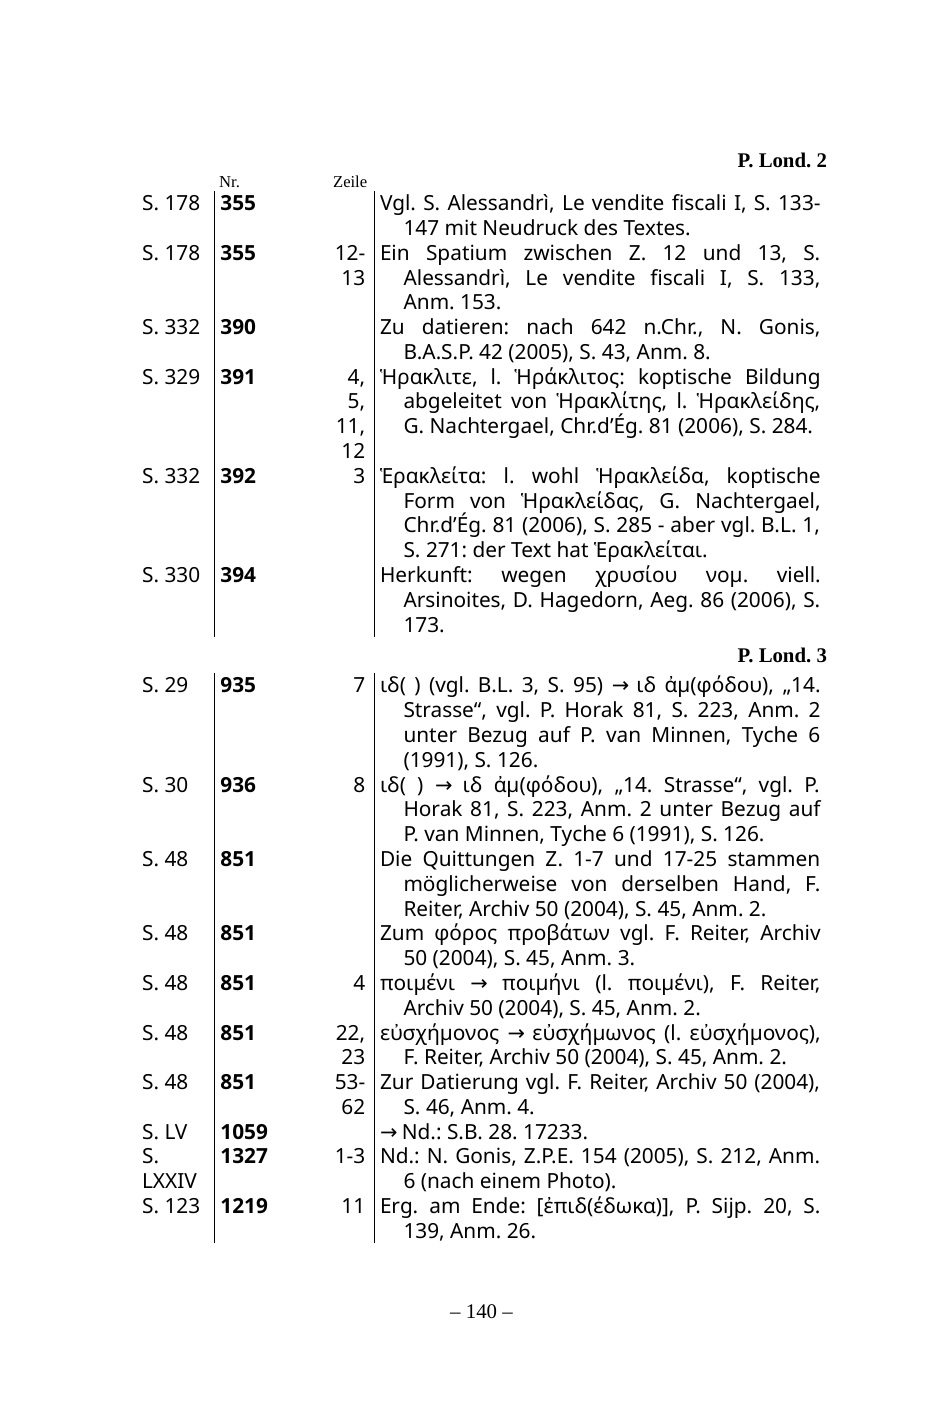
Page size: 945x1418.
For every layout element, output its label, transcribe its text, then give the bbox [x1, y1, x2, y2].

table_cell 851 [215, 971, 319, 1020]
table_cell 4, 5, 11, 12 [319, 364, 374, 463]
table_cell S. LV [136, 1119, 214, 1144]
table_header ιδ( ) (vgl. B.L. 3, S. 95) → ιδ ἀμ(φόδου), „14. Strasse“, vgl. P. Horak 81, S. 223, Anm. 2 unter Bezug auf P. van Minnen, Tyche 6 (1991), S. 126. [375, 673, 827, 772]
table_cell 391 [215, 364, 319, 463]
table_cell S. 48 [136, 921, 214, 971]
table_cell [319, 921, 374, 971]
table_cell Herkunft: wegen χρυσίου νομ. viell. Arsinoites, D. Hagedorn, Aeg. 86 (2006), S. 173. [375, 563, 827, 637]
table_cell 390 [215, 315, 319, 364]
table_cell 1327 [215, 1144, 319, 1194]
table_cell Ein Spatium zwischen Z. 12 und 13, S. Alessandrì, Le vendite fiscali I, S. 133, Anm. 153. [375, 240, 827, 315]
table_cell [319, 1119, 374, 1144]
table_cell S. 178 [136, 240, 214, 315]
table_cell S. 48 [136, 847, 214, 921]
table_cell 4 [319, 971, 374, 1020]
table_cell 394 [215, 563, 319, 637]
subtitle P. Lond. 3 [136, 643, 827, 667]
table_cell 53-62 [319, 1070, 374, 1119]
table_cell S. LXXIV [136, 1144, 214, 1194]
table_cell S. 332 [136, 464, 214, 563]
table_cell 12-13 [319, 240, 374, 315]
table_cell 851 [215, 1020, 319, 1070]
table_cell Zur Datierung vgl. F. Reiter, Archiv 50 (2004), S. 46, Anm. 4. [375, 1070, 827, 1119]
table_cell Nd.: N. Gonis, Z.P.E. 154 (2005), S. 212, Anm. 6 (nach einem Photo). [375, 1144, 827, 1194]
table_cell [319, 191, 374, 240]
table_cell ιδ( ) → ιδ ἀμ(φόδου), „14. Strasse“, vgl. P. Horak 81, S. 223, Anm. 2 unter Bezug auf P. van Minnen, Tyche 6 (1991), S. 126. [375, 772, 827, 847]
table_header 7 [319, 673, 374, 772]
table_cell Zu datieren: nach 642 n.Chr., N. Gonis, B.A.S.P. 42 (2005), S. 43, Anm. 8. [375, 315, 827, 364]
table_cell S. 48 [136, 1070, 214, 1119]
table_header S. 29 [136, 673, 214, 772]
table_cell 851 [215, 1070, 319, 1119]
table_cell S. 48 [136, 1020, 214, 1070]
table_cell 22, 23 [319, 1020, 374, 1070]
table_cell εὐσχήμονος → εὐσχήμωνος (l. εὐσχήμονος), F. Reiter, Archiv 50 (2004), S. 45, Anm. 2. [375, 1020, 827, 1070]
table_cell [319, 315, 374, 364]
table_cell [319, 847, 374, 921]
table_cell 1219 [215, 1194, 319, 1243]
table_cell 355 [215, 240, 319, 315]
table_cell 392 [215, 464, 319, 563]
table_cell S. 30 [136, 772, 214, 847]
table_cell 1-3 [319, 1144, 374, 1194]
table_cell 8 [319, 772, 374, 847]
table_cell [319, 563, 374, 637]
table_cell Ἡρακλιτε, l. Ἡράκλιτος: koptische Bildung abgeleitet von Ἡρακλίτης, l. Ἡρακλείδης, G. Nachtergael, Chr.d’Ég. 81 (2006), S. 284. [375, 364, 827, 463]
table_cell S. 178 [136, 191, 214, 240]
table_cell 3 [319, 464, 374, 563]
table_cell 1059 [215, 1119, 319, 1144]
table_cell 355 [215, 191, 319, 240]
table_cell S. 123 [136, 1194, 214, 1243]
table_header 935 [215, 673, 319, 772]
table_cell Zum φόρος προβάτων vgl. F. Reiter, Archiv 50 (2004), S. 45, Anm. 3. [375, 921, 827, 971]
table_cell 11 [319, 1194, 374, 1243]
table_cell S. 330 [136, 563, 214, 637]
table_cell Ἑρακλείτα: l. wohl Ἡρακλείδα, koptische Form von Ἡρακλείδας, G. Nachtergael, Chr.d’Ég. 81 (2006), S. 285 - aber vgl. B.L. 1, S. 271: der Text hat Ἑρακλείται. [375, 464, 827, 563]
table_cell 851 [215, 921, 319, 971]
table_cell Die Quittungen Z. 1-7 und 17-25 stammen möglicherweise von derselben Hand, F. Reiter, Archiv 50 (2004), S. 45, Anm. 2. [375, 847, 827, 921]
table_cell ποιμένι → ποιμήνι (l. ποιμένι), F. Reiter, Archiv 50 (2004), S. 45, Anm. 2. [375, 971, 827, 1020]
table_cell Erg. am Ende: [ἐπιδ(έδωκα)], P. Sijp. 20, S. 139, Anm. 26. [375, 1194, 827, 1243]
table_cell S. 332 [136, 315, 214, 364]
table_cell 851 [215, 847, 319, 921]
table_cell 936 [215, 772, 319, 847]
table_cell S. 329 [136, 364, 214, 463]
table_cell → Nd.: S.B. 28. 17233. [375, 1119, 827, 1144]
table_cell Vgl. S. Alessandrì, Le vendite fiscali I, S. 133-147 mit Neudruck des Textes. [375, 191, 827, 240]
table_cell S. 48 [136, 971, 214, 1020]
